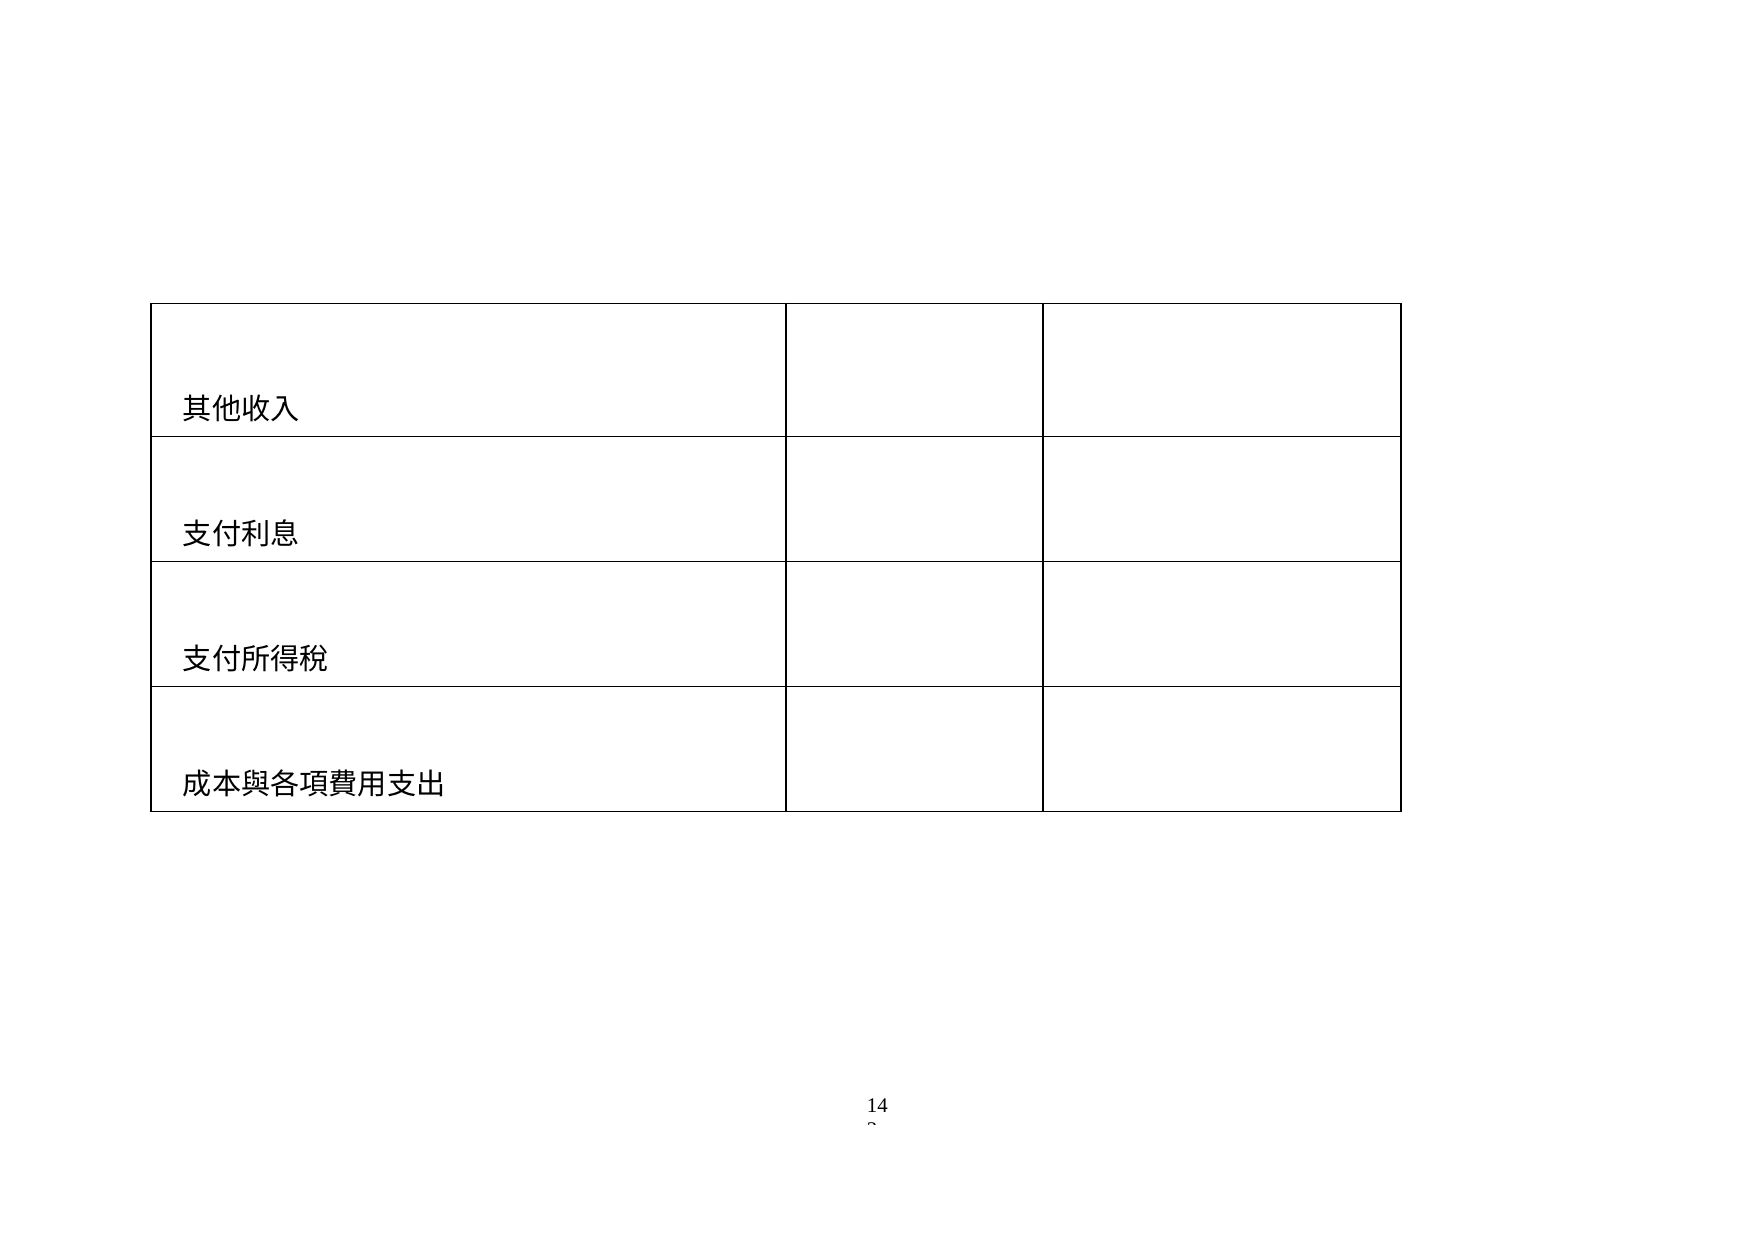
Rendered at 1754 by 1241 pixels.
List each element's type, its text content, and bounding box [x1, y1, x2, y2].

table_cell 支付所得稅 [152, 562, 785, 686]
table_cell [1468, 303, 1606, 812]
table_cell [787, 687, 1042, 811]
table_cell 成本與各項費用支出 [152, 687, 785, 811]
table_cell [1044, 562, 1400, 686]
table_cell [787, 304, 1042, 436]
table_cell [787, 562, 1042, 686]
table_cell [1044, 437, 1400, 561]
table_cell 支付利息 [152, 437, 785, 561]
table_cell [1044, 304, 1400, 436]
table_cell [1402, 303, 1468, 812]
table_cell [787, 437, 1042, 561]
table_cell [1044, 687, 1400, 811]
table_cell 其他收入 [152, 304, 785, 436]
